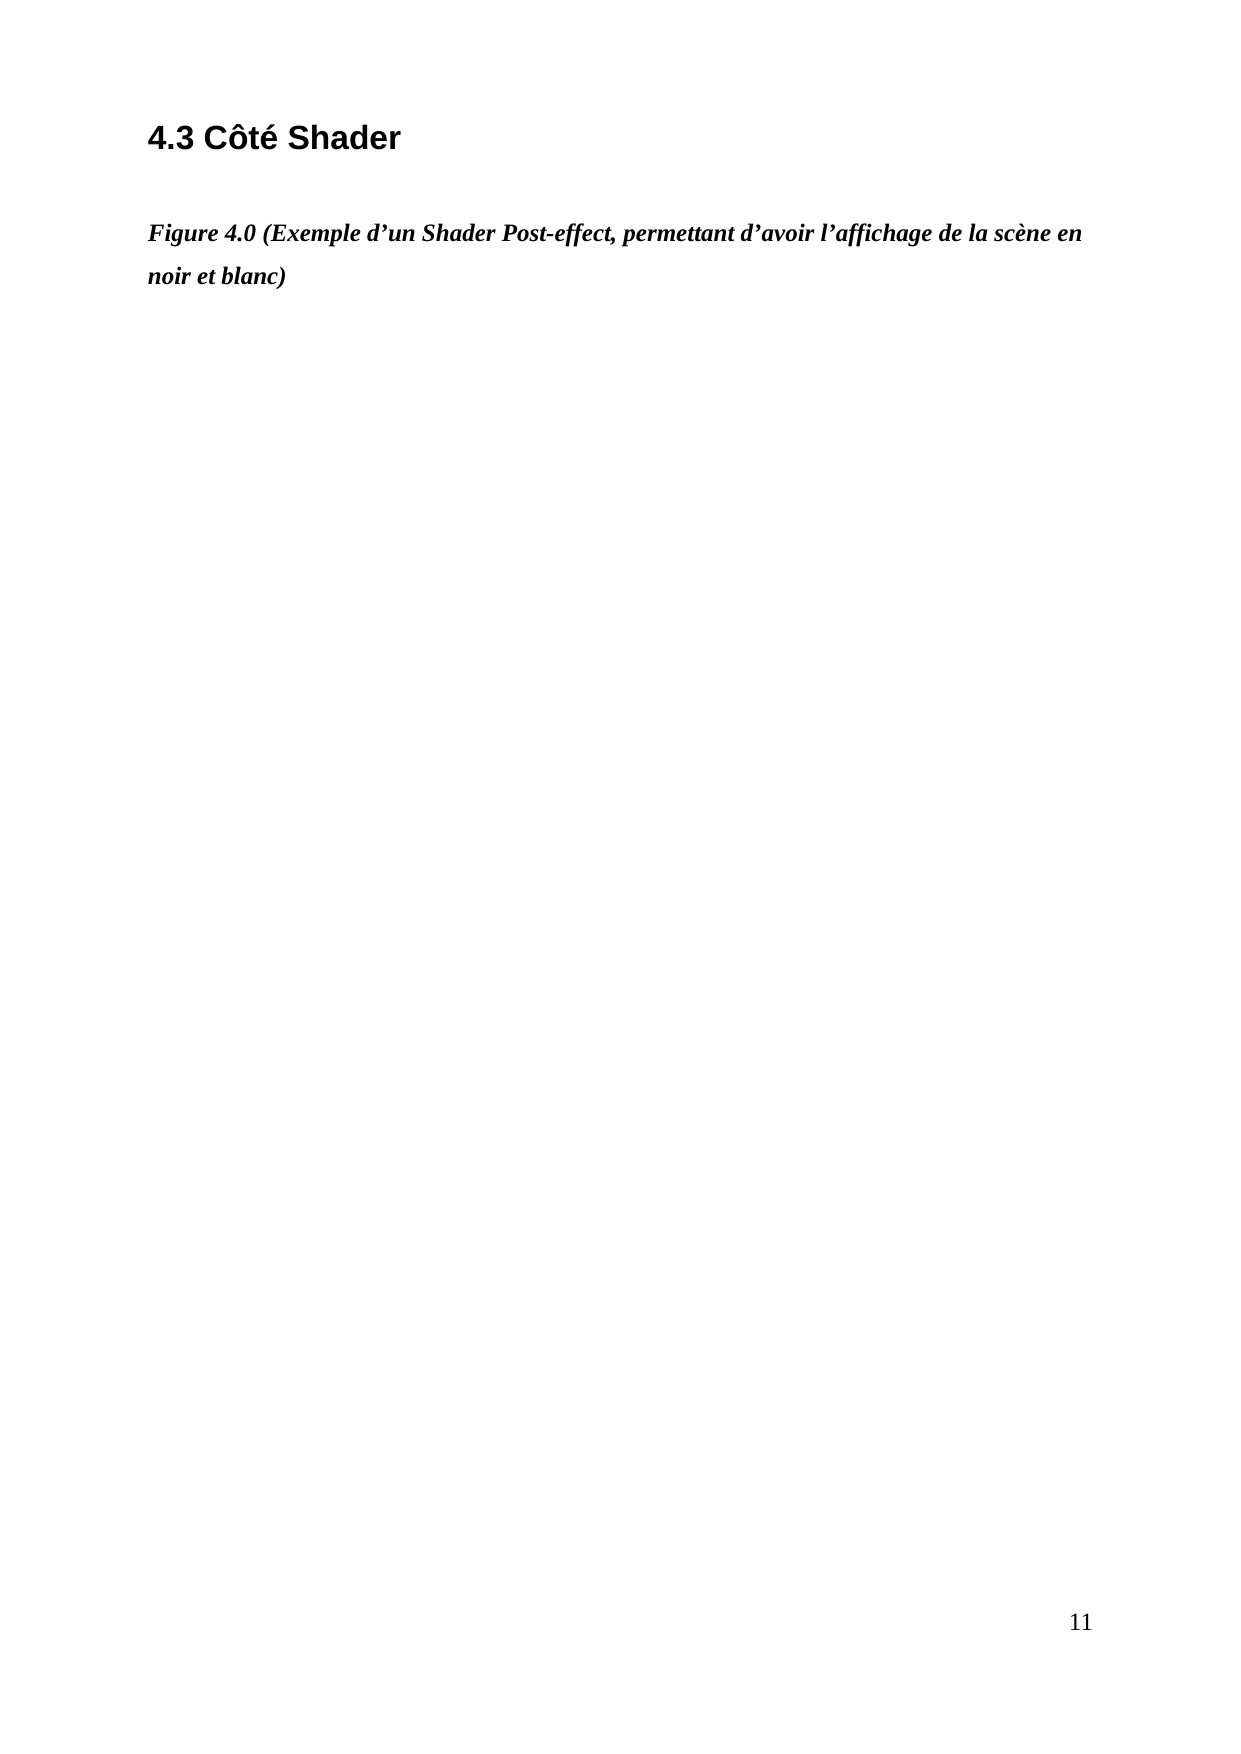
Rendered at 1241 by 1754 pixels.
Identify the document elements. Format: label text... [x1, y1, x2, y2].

subtitle 4.3 Côté Shader [148, 118, 1093, 157]
text Figure 4.0 (Exemple d’un Shader Post-effect, permettant d’avoir l’affichage de la scène en noir et blanc) [148, 218, 1093, 290]
